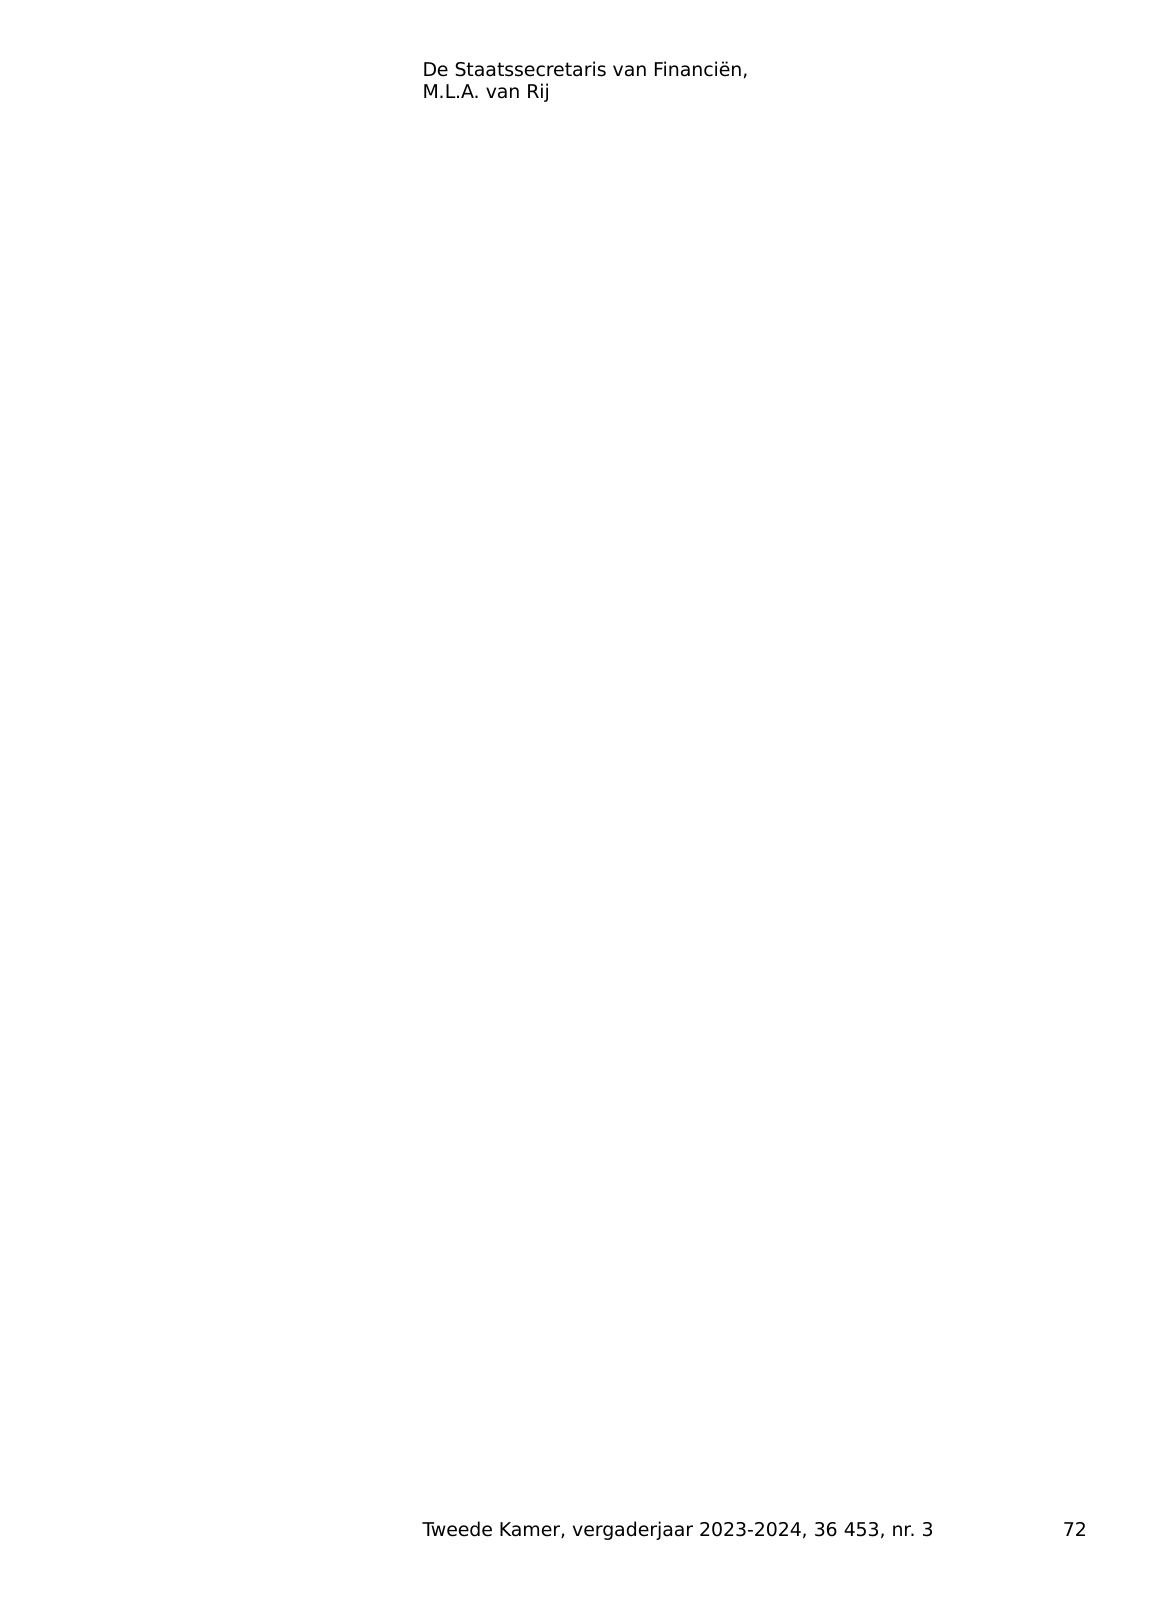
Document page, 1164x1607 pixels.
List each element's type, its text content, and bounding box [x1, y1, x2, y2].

text De Staatssecretaris van Financiën, M.L.A. van Rij [422, 59, 1087, 103]
